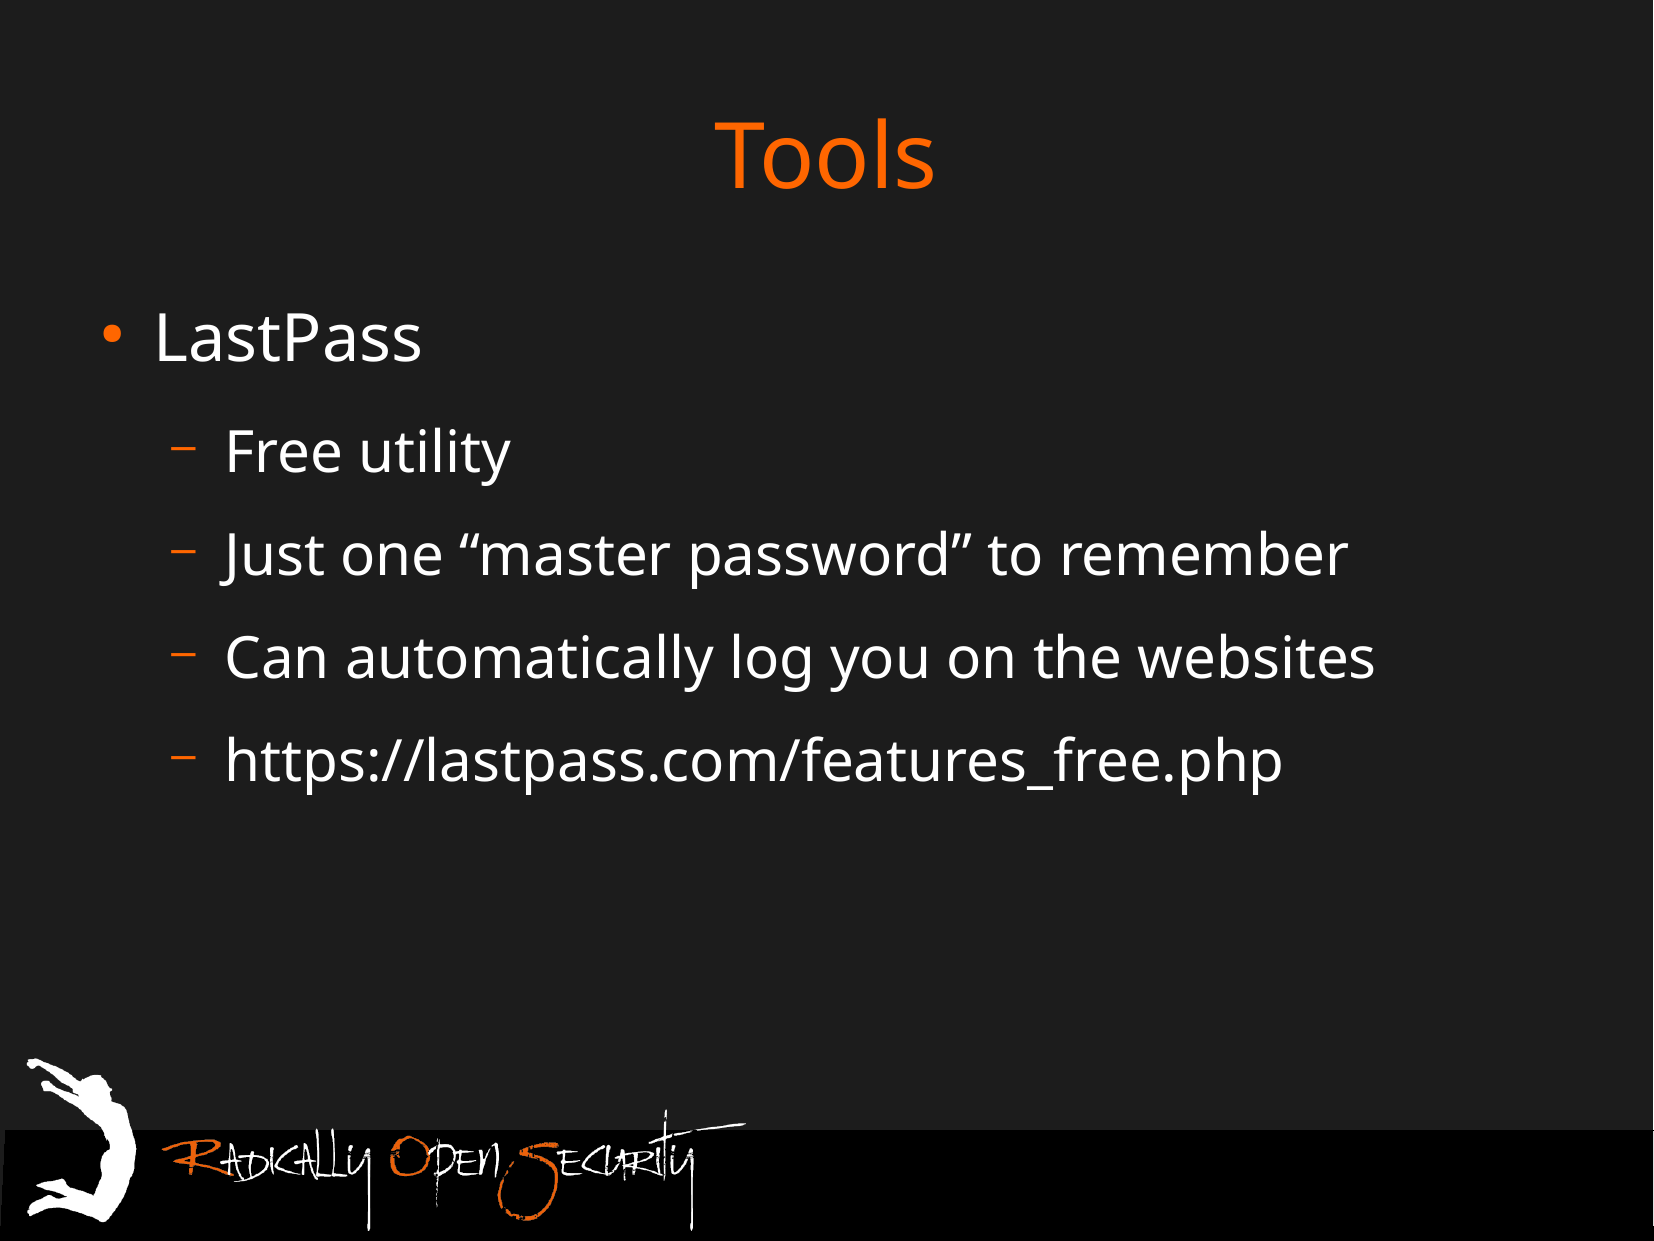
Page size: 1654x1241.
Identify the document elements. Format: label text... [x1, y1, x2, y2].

list LastPass Free utility Just one “master password” to remember Can automatically log you on the websites https://lastpass.com/features_free.php [82, 290, 1571, 1010]
title Tools [82, 49, 1571, 257]
picture [0, 1022, 778, 1241]
